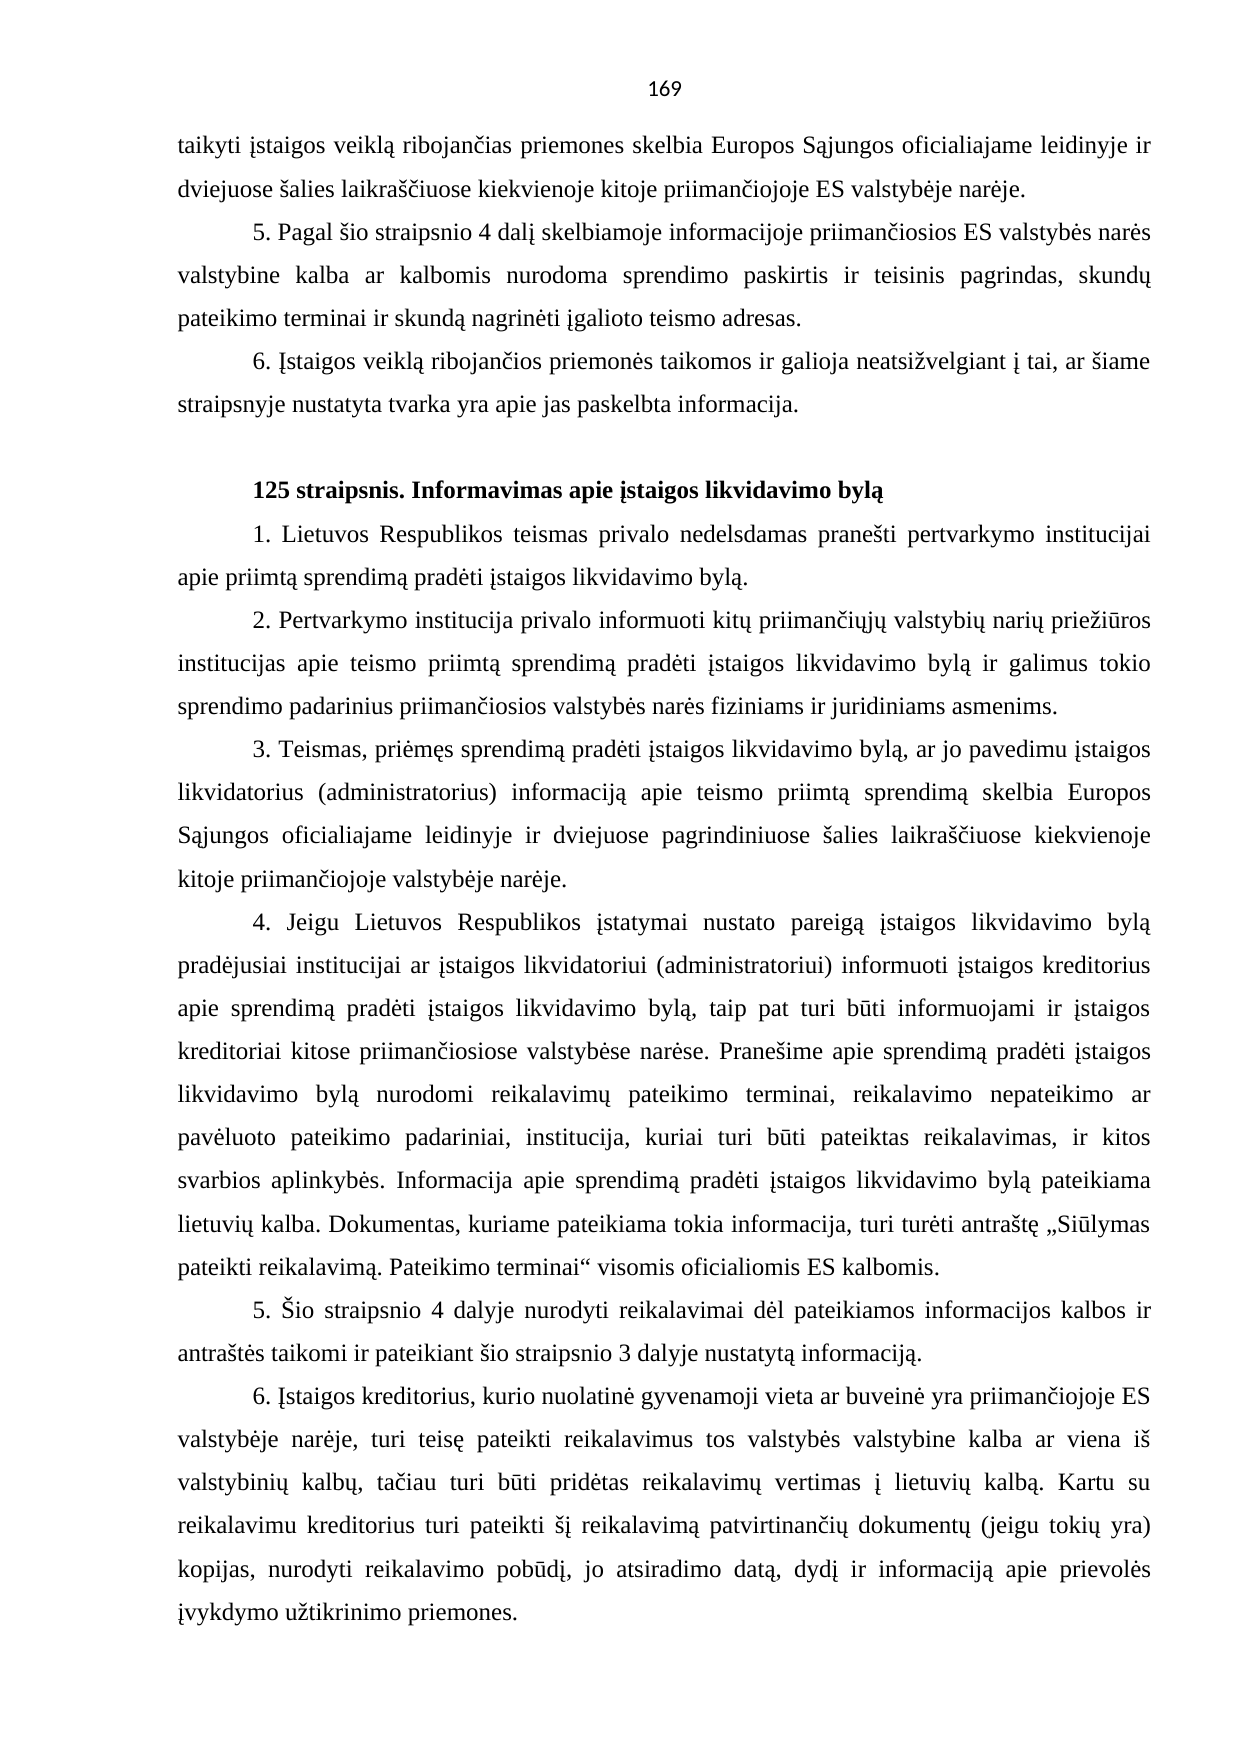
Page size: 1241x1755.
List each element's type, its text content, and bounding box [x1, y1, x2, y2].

text 6. Įstaigos veiklą ribojančios priemonės taikomos ir galioja neatsižvelgiant į tai, ar šiame straipsnyje nustatyta tvarka yra apie jas paskelbta informacija. [177, 346, 1152, 418]
text 125 straipsnis. Informavimas apie įstaigos likvidavimo bylą [177, 476, 1152, 504]
text 5. Šio straipsnio 4 dalyje nurodyti reikalavimai dėl pateikiamos informacijos kalbos ir antraštės taikomi ir pateikiant šio straipsnio 3 dalyje nustatytą informaciją. [177, 1295, 1152, 1367]
text 1. Lietuvos Respublikos teismas privalo nedelsdamas pranešti pertvarkymo institucijai apie priimtą sprendimą pradėti įstaigos likvidavimo bylą. [177, 519, 1152, 591]
text 5. Pagal šio straipsnio 4 dalį skelbiamoje informacijoje priimančiosios ES valstybės narės valstybine kalba ar kalbomis nurodoma sprendimo paskirtis ir teisinis pagrindas, skundų pateikimo terminai ir skundą nagrinėti įgalioto teismo adresas. [177, 217, 1152, 332]
text 3. Teismas, priėmęs sprendimą pradėti įstaigos likvidavimo bylą, ar jo pavedimu įstaigos likvidatorius (administratorius) informaciją apie teismo priimtą sprendimą skelbia Europos Sąjungos oficialiajame leidinyje ir dviejuose pagrindiniuose šalies laikraščiuose kiekvienoje kitoje priimančiojoje valstybėje narėje. [177, 734, 1152, 892]
text 2. Pertvarkymo institucija privalo informuoti kitų priimančiųjų valstybių narių priežiūros institucijas apie teismo priimtą sprendimą pradėti įstaigos likvidavimo bylą ir galimus tokio sprendimo padarinius priimančiosios valstybės narės fiziniams ir juridiniams asmenims. [177, 605, 1152, 720]
text 4. Jeigu Lietuvos Respublikos įstatymai nustato pareigą įstaigos likvidavimo bylą pradėjusiai institucijai ar įstaigos likvidatoriui (administratoriui) informuoti įstaigos kreditorius apie sprendimą pradėti įstaigos likvidavimo bylą, taip pat turi būti informuojami ir įstaigos kreditoriai kitose priimančiosiose valstybėse narėse. Pranešime apie sprendimą pradėti įstaigos likvidavimo bylą nurodomi reikalavimų pateikimo terminai, reikalavimo nepateikimo ar pavėluoto pateikimo padariniai, institucija, kuriai turi būti pateiktas reikalavimas, ir kitos svarbios aplinkybės. Informacija apie sprendimą pradėti įstaigos likvidavimo bylą pateikiama lietuvių kalba. Dokumentas, kuriame pateikiama tokia informacija, turi turėti antraštę „Siūlymas pateikti reikalavimą. Pateikimo terminai“ visomis oficialiomis ES kalbomis. [177, 907, 1152, 1281]
text 6. Įstaigos kreditorius, kurio nuolatinė gyvenamoji vieta ar buveinė yra priimančiojoje ES valstybėje narėje, turi teisę pateikti reikalavimus tos valstybės valstybine kalba ar viena iš valstybinių kalbų, tačiau turi būti pridėtas reikalavimų vertimas į lietuvių kalbą. Kartu su reikalavimu kreditorius turi pateikti šį reikalavimą patvirtinančių dokumentų (jeigu tokių yra) kopijas, nurodyti reikalavimo pobūdį, jo atsiradimo datą, dydį ir informaciją apie prievolės įvykdymo užtikrinimo priemones. [177, 1381, 1152, 1626]
text taikyti įstaigos veiklą ribojančias priemones skelbia Europos Sąjungos oficialiajame leidinyje ir dviejuose šalies laikraščiuose kiekvienoje kitoje priimančiojoje ES valstybėje narėje. [177, 131, 1152, 202]
